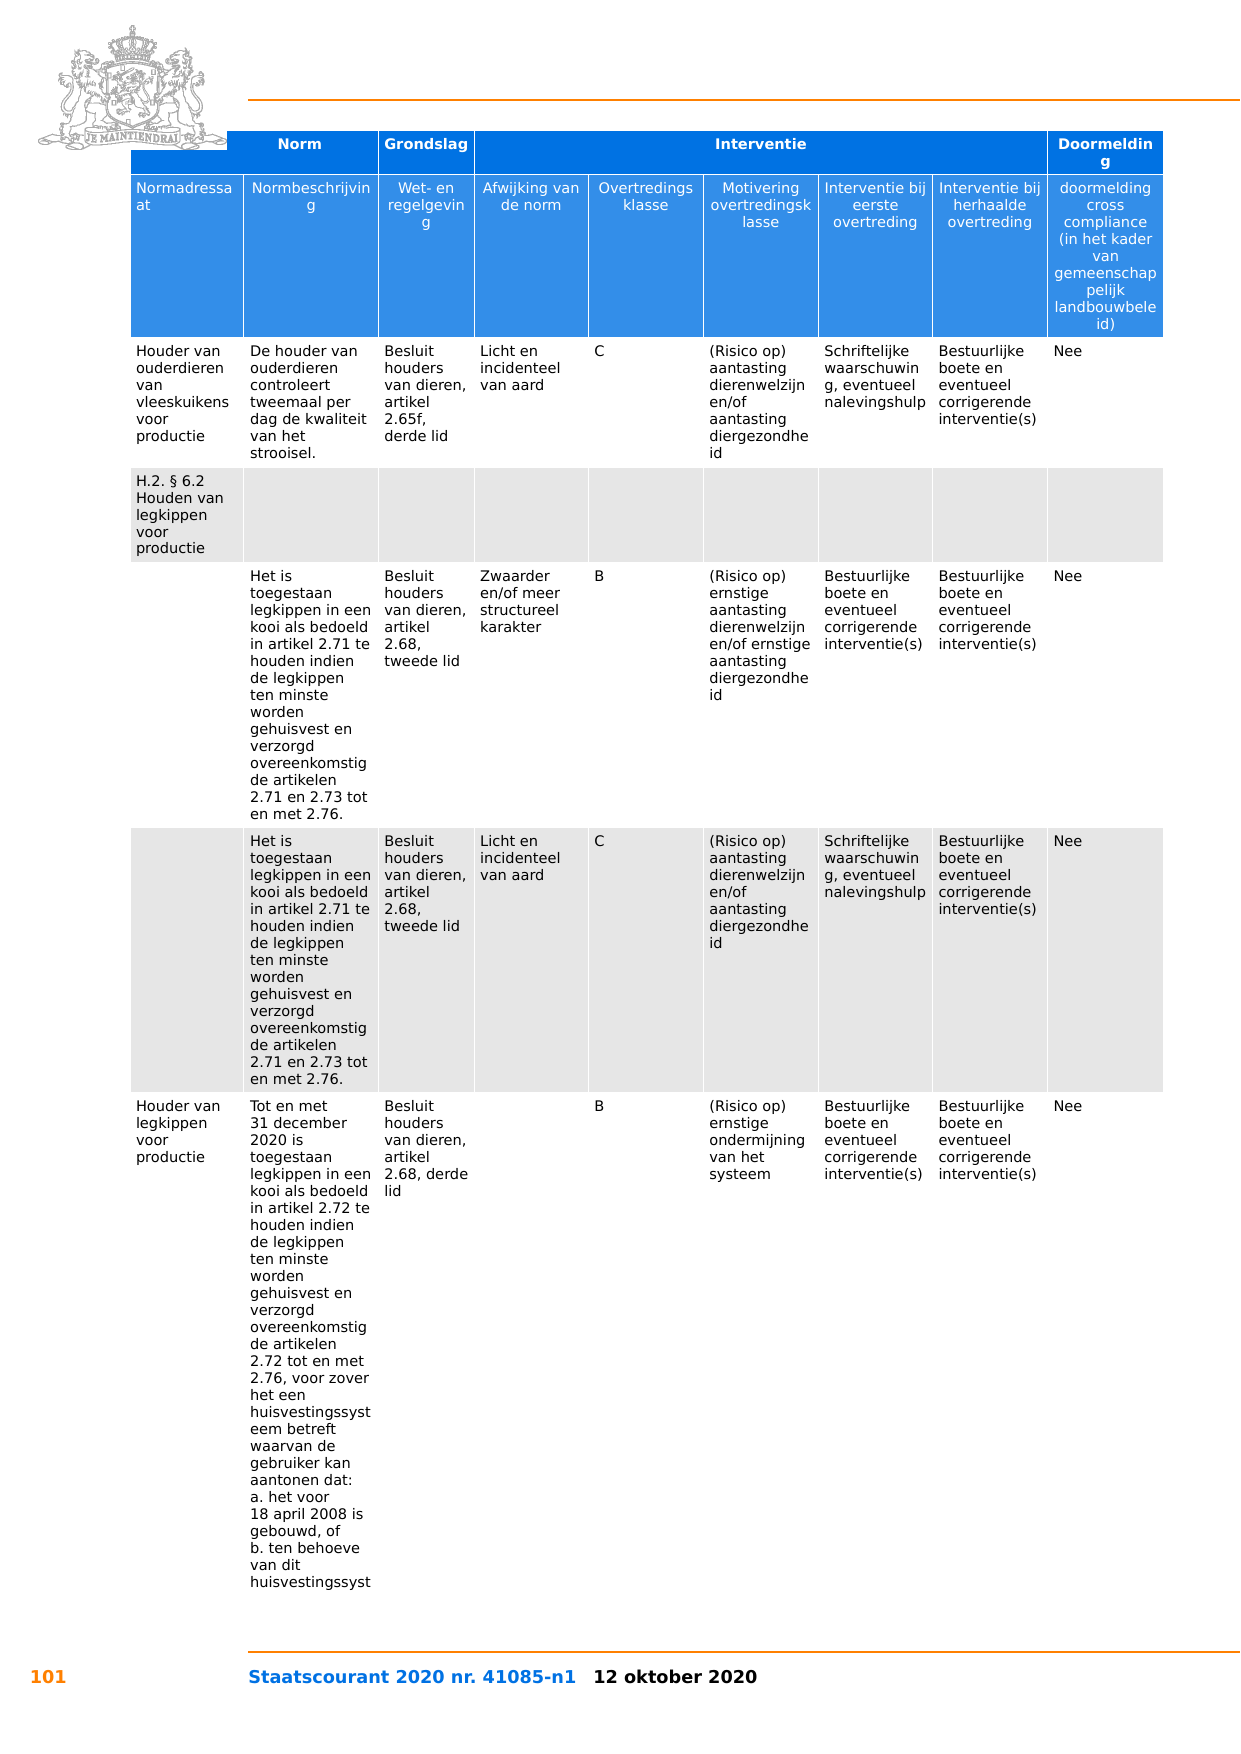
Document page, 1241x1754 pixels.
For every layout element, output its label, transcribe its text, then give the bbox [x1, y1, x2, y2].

table_cell Schriftelijke waarschuwing, eventueel nalevingshulp [819, 828, 932, 1092]
table_cell Nee [1048, 339, 1163, 467]
table_cell (Risico op) ernstige aantasting dierenwelzijn en/of ernstige aantasting diergezondheid [704, 563, 818, 827]
table_cell (Risico op) aantasting dierenwelzijn en/of aantasting diergezondheid [704, 828, 818, 1092]
table_cell Houder van ouderdieren van vleeskuikens voor productie [131, 339, 243, 467]
table_cell Licht en incidenteel van aard [475, 828, 588, 1092]
table_cell Tot en met 31 december 2020 is toegestaan legkippen in een kooi als bedoeld in artikel 2.72 te houden indien de legkippen ten minste worden gehuisvest en verzorgd overeenkomstig de artikelen 2.72 tot en met 2.76, voor zover het een huisvestingssysteem betreft waarvan de gebruiker kan aantonen dat: a. het voor 18 april 2008 is gebouwd, of b. ten behoeve van dit huisvestingssyst [244, 1093, 378, 1595]
table_cell Het is toegestaan legkippen in een kooi als bedoeld in artikel 2.71 te houden indien de legkippen ten minste worden gehuisvest en verzorgd overeenkomstig de artikelen 2.71 en 2.73 tot en met 2.76. [244, 828, 378, 1092]
table_cell B [589, 563, 703, 827]
table_cell Interventie bij eerste overtreding [819, 175, 932, 337]
table_cell Nee [1048, 1093, 1163, 1595]
table_cell Zwaarder en/of meer structureel karakter [475, 563, 588, 827]
table_cell (Risico op) ernstige ondermijning van het systeem [704, 1093, 818, 1595]
table_cell [131, 828, 243, 1092]
table_cell Wet- en regelgeving [379, 175, 474, 337]
table_cell doormelding cross compliance (in het kader van gemeenschappelijk landbouwbeleid) [1048, 175, 1163, 337]
table_header Doormelding [1048, 131, 1163, 174]
table_cell H.2. § 6.2 Houden van legkippen voor productie [131, 468, 243, 562]
table_cell Licht en incidenteel van aard [475, 339, 588, 467]
table_cell [819, 468, 932, 562]
table_cell Bestuurlijke boete en eventueel corrigerende interventie(s) [933, 828, 1047, 1092]
table_cell Bestuurlijke boete en eventueel corrigerende interventie(s) [819, 1093, 932, 1595]
table_cell [1048, 468, 1163, 562]
table_cell Bestuurlijke boete en eventueel corrigerende interventie(s) [933, 563, 1047, 827]
table_cell Afwijking van de norm [475, 175, 588, 337]
table_header Grondslag [379, 131, 474, 174]
table_cell C [589, 828, 703, 1092]
table_cell Normbeschrijving [244, 175, 378, 337]
table_cell Overtredingsklasse [589, 175, 703, 337]
table_cell [475, 1093, 588, 1595]
table_cell (Risico op) aantasting dierenwelzijn en/of aantasting diergezondheid [704, 339, 818, 467]
table_cell [379, 468, 474, 562]
table_cell [244, 468, 378, 562]
table_cell Normadressaat [131, 175, 243, 337]
table_cell Besluit houders van dieren, artikel 2.68, derde lid [379, 1093, 474, 1595]
table_cell Besluit houders van dieren, artikel 2.65f, derde lid [379, 339, 474, 467]
table_cell Bestuurlijke boete en eventueel corrigerende interventie(s) [819, 563, 932, 827]
table_cell Interventie bij herhaalde overtreding [933, 175, 1047, 337]
table_cell Schriftelijke waarschuwing, eventueel nalevingshulp [819, 339, 932, 467]
table_header Norm [131, 131, 378, 174]
table_cell [933, 468, 1047, 562]
table_cell [475, 468, 588, 562]
table_cell Besluit houders van dieren, artikel 2.68, tweede lid [379, 563, 474, 827]
table_cell Nee [1048, 828, 1163, 1092]
table_cell Besluit houders van dieren, artikel 2.68, tweede lid [379, 828, 474, 1092]
table_cell B [589, 1093, 703, 1595]
table_cell [131, 563, 243, 827]
table_cell Bestuurlijke boete en eventueel corrigerende interventie(s) [933, 1093, 1047, 1595]
table_cell Het is toegestaan legkippen in een kooi als bedoeld in artikel 2.71 te houden indien de legkippen ten minste worden gehuisvest en verzorgd overeenkomstig de artikelen 2.71 en 2.73 tot en met 2.76. [244, 563, 378, 827]
table_cell Nee [1048, 563, 1163, 827]
table_cell Bestuurlijke boete en eventueel corrigerende interventie(s) [933, 339, 1047, 467]
table_cell De houder van ouderdieren controleert tweemaal per dag de kwaliteit van het strooisel. [244, 339, 378, 467]
picture [38, 25, 227, 150]
table_cell C [589, 339, 703, 467]
table_cell Motivering overtredingsklasse [704, 175, 818, 337]
table_header Interventie [475, 131, 1047, 174]
table_cell Houder van legkippen voor productie [131, 1093, 243, 1595]
table_cell [704, 468, 818, 562]
table_cell [589, 468, 703, 562]
